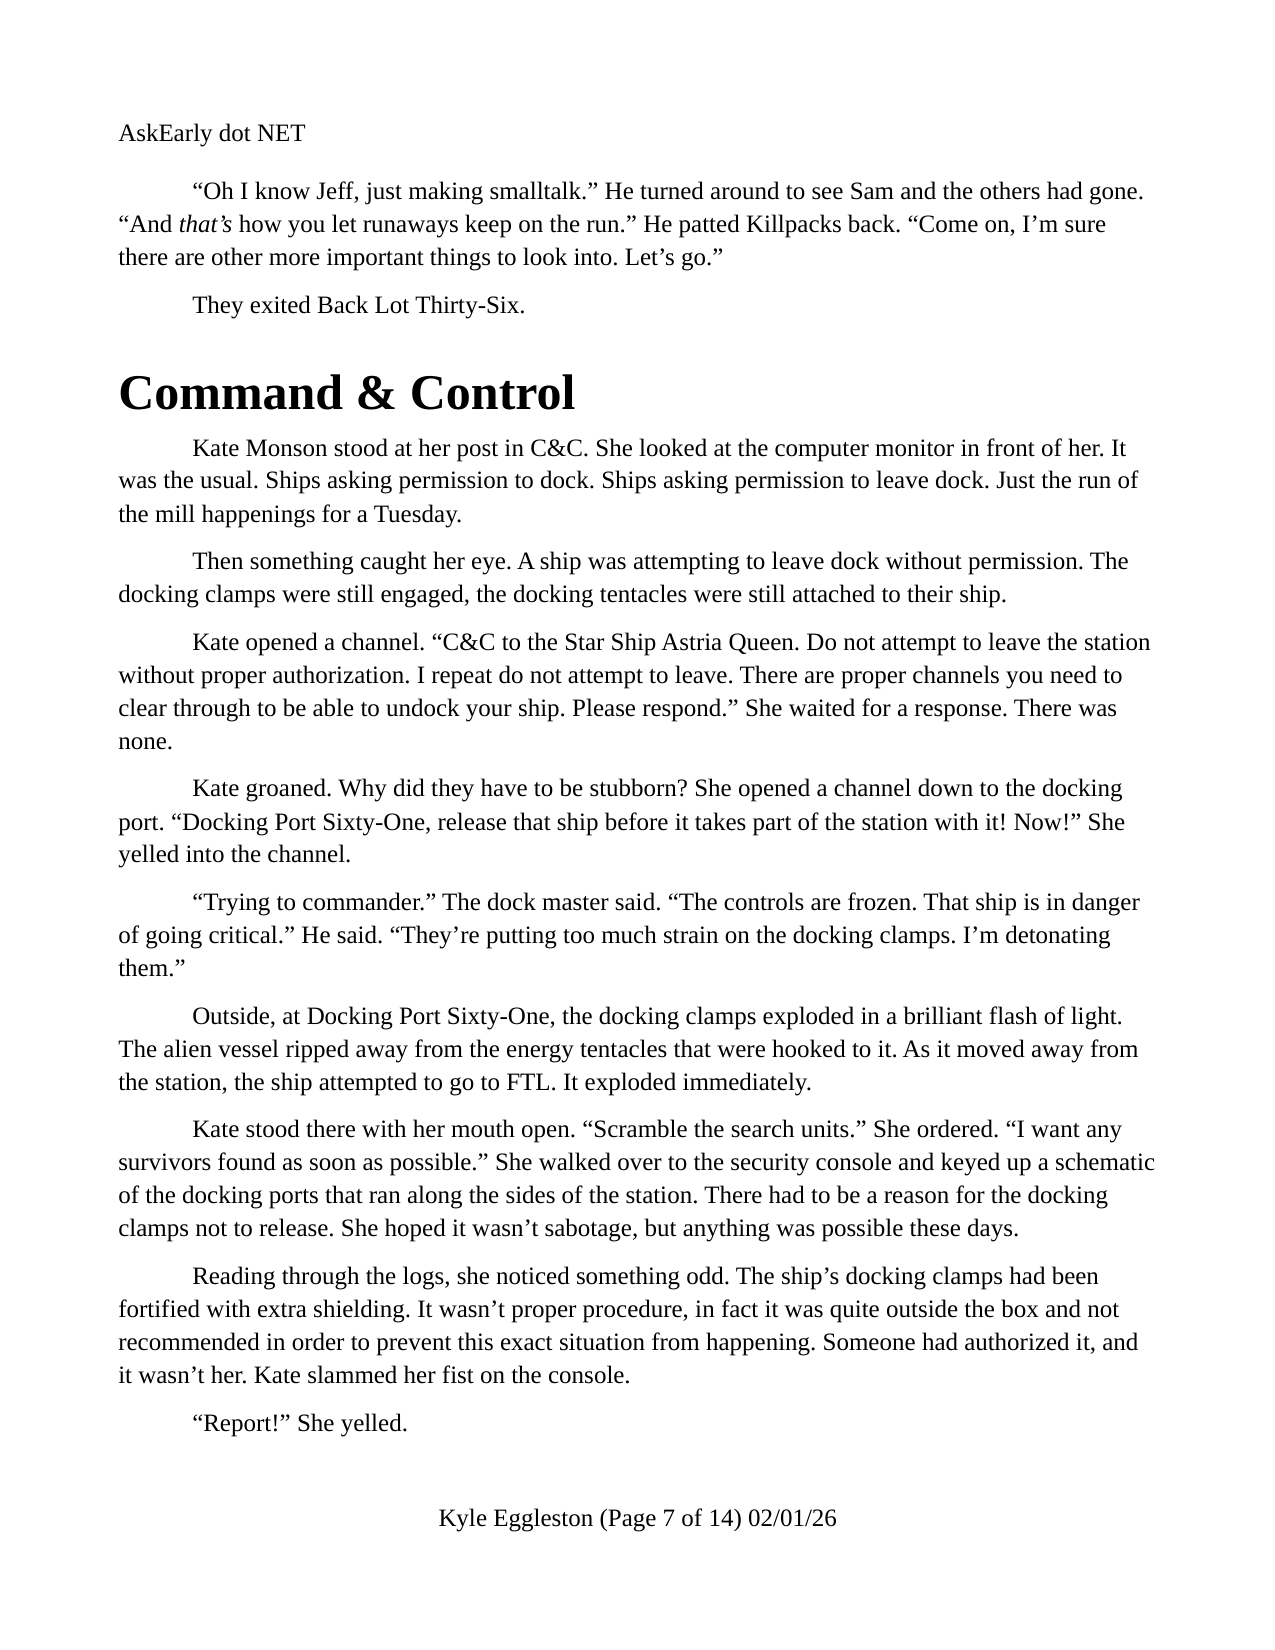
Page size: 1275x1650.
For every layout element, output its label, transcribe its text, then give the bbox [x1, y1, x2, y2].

text Reading through the logs, she noticed something odd. The ship’s docking clamps had been fortified with extra shielding. It wasn’t proper procedure, in fact it was quite outside the box and not recommended in order to prevent this exact situation from happening. Someone had authorized it, and it wasn’t her. Kate slammed her fist on the console. [118, 1261, 1157, 1389]
subtitle Command & Control [118, 363, 1157, 420]
text They exited Back Lot Thirty-Six. [118, 290, 1157, 319]
text Outside, at Docking Port Sixty-One, the docking clamps exploded in a brilliant flash of light. The alien vessel ripped away from the energy tentacles that were hooked to it. As it moved away from the station, the ship attempted to go to FTL. It exploded immediately. [118, 1001, 1157, 1096]
text Kate Monson stood at her post in C&C. She looked at the computer monitor in front of her. It was the usual. Ships asking permission to dock. Ships asking permission to leave dock. Just the run of the mill happenings for a Tuesday. [118, 433, 1157, 527]
text Kate groaned. Why did they have to be stubborn? She opened a channel down to the docking port. “Docking Port Sixty-One, release that ship before it takes part of the station with it! Now!” She yelled into the channel. [118, 773, 1157, 868]
text “Report!” She yelled. [118, 1408, 1157, 1437]
text “Oh I know Jeff, just making smalltalk.” He turned around to see Sam and the others had gone. “And that’s how you let runaways keep on the run.” He patted Killpacks back. “Come on, I’m sure there are other more important things to look into. Let’s go.” [118, 176, 1157, 271]
text Kate opened a channel. “C&C to the Star Ship Astria Queen. Do not attempt to leave the station without proper authorization. I repeat do not attempt to leave. There are proper channels you need to clear through to be able to undock your ship. Please respond.” She waited for a response. There was none. [118, 627, 1157, 755]
text “Trying to commander.” The dock master said. “The controls are frozen. That ship is in danger of going critical.” He said. “They’re putting too much strain on the docking clamps. I’m detonating them.” [118, 887, 1157, 982]
text Kate stood there with her mouth open. “Scramble the search units.” She ordered. “I want any survivors found as soon as possible.” She walked over to the security console and keyed up a schematic of the docking ports that ran along the sides of the station. There had to be a reason for the docking clamps not to release. She hoped it wasn’t sabotage, but anything was possible these days. [118, 1114, 1157, 1242]
text Then something caught her eye. A ship was attempting to leave dock without permission. The docking clamps were still engaged, the docking tentacles were still attached to their ship. [118, 546, 1157, 608]
